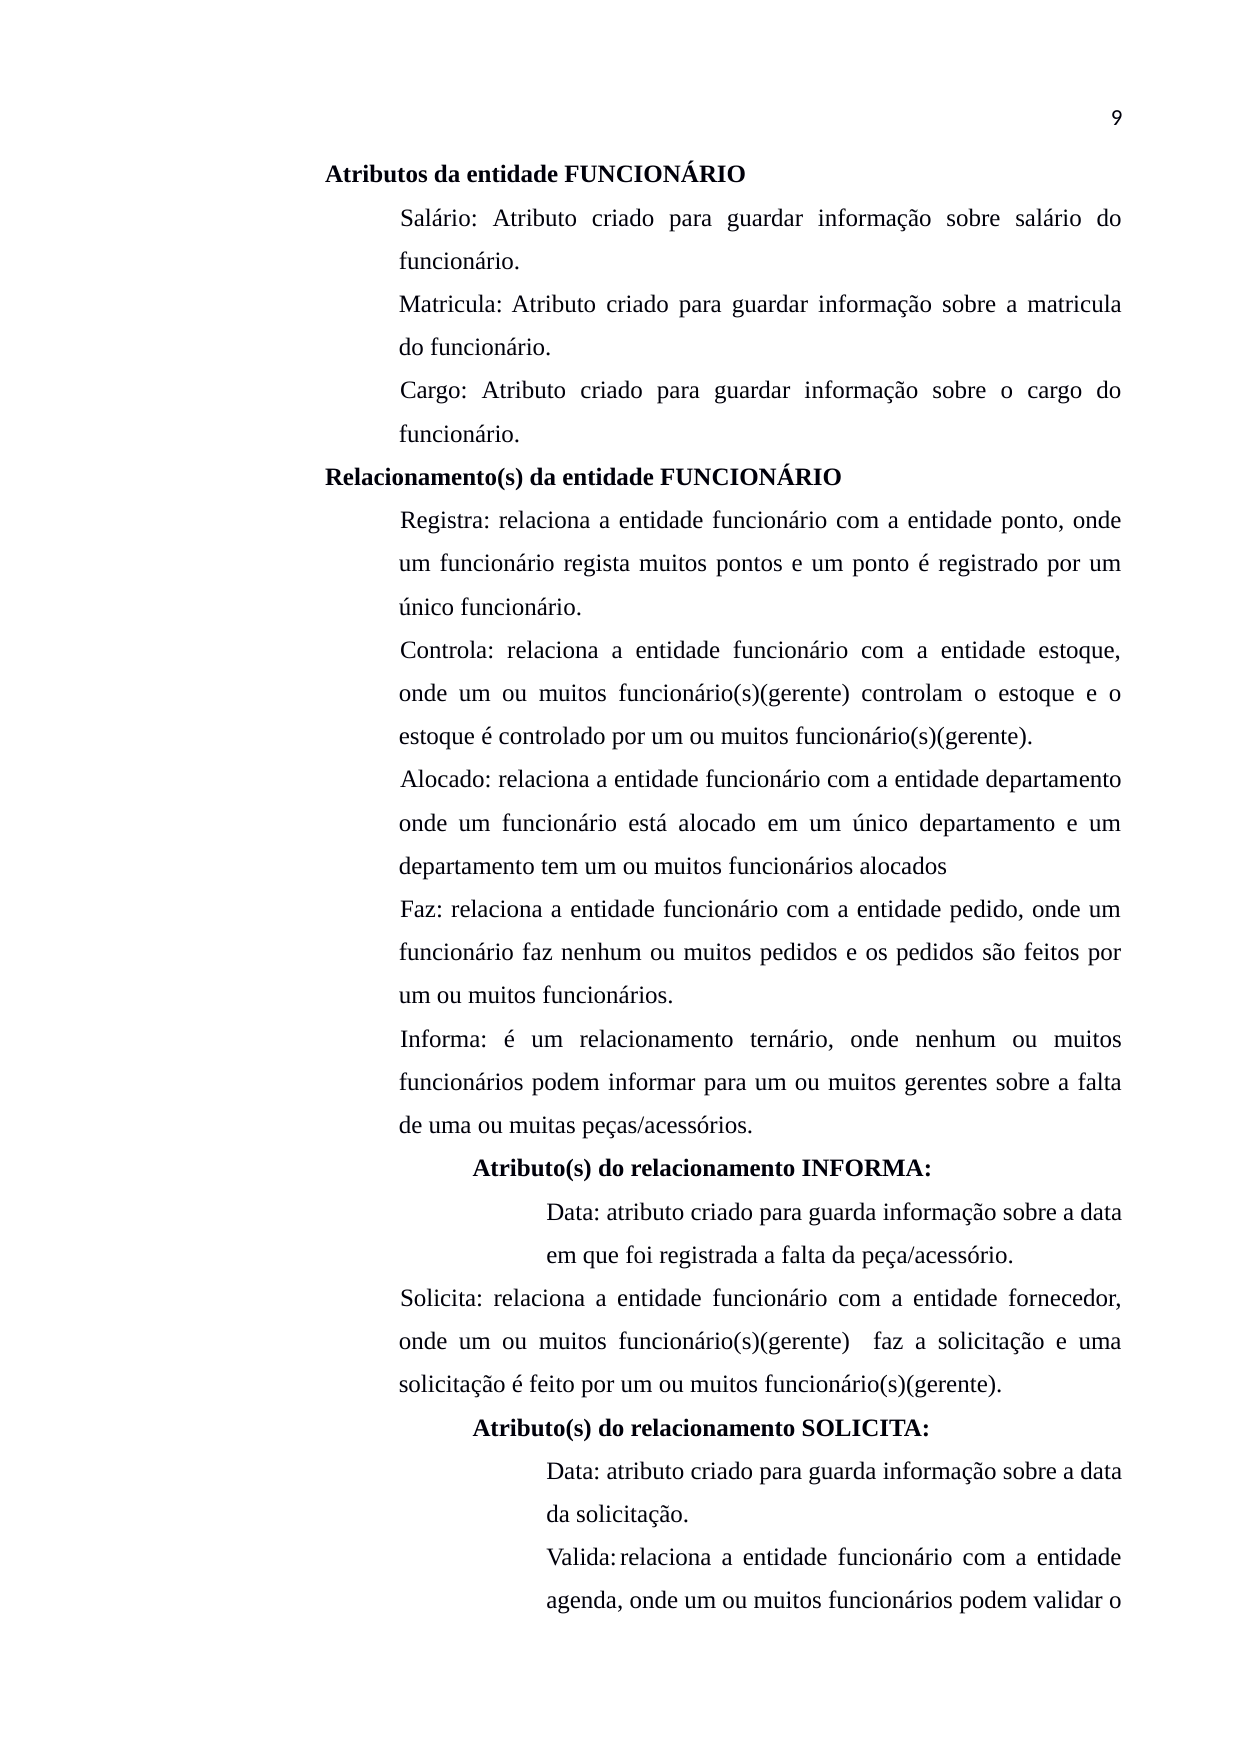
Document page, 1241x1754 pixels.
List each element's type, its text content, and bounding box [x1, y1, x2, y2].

text Data: atributo criado para guarda informação sobre a data da solicitação. [546, 1456, 1122, 1528]
text Registra: relaciona a entidade funcionário com a entidade ponto, onde um funcionário regista muitos pontos e um ponto é registrado por um único funcionário. [398, 505, 1122, 620]
text Atributos da entidade FUNCIONÁRIO [251, 159, 1122, 188]
text Relacionamento(s) da entidade FUNCIONÁRIO [251, 462, 1122, 491]
text Atributo(s) do relacionamento INFORMA: [398, 1153, 1122, 1182]
text Matricula: Atributo criado para guardar informação sobre a matricula do funcionário. [398, 289, 1122, 361]
text Alocado: relaciona a entidade funcionário com a entidade departamento onde um funcionário está alocado em um único departamento e um departamento tem um ou muitos funcionários alocados [398, 764, 1122, 879]
text Informa: é um relacionamento ternário, onde nenhum ou muitos funcionários podem informar para um ou muitos gerentes sobre a falta de uma ou muitas peças/acessórios. [398, 1024, 1122, 1139]
text Faz: relaciona a entidade funcionário com a entidade pedido, onde um funcionário faz nenhum ou muitos pedidos e os pedidos são feitos por um ou muitos funcionários. [398, 894, 1122, 1009]
text Salário: Atributo criado para guardar informação sobre salário do funcionário. [398, 203, 1122, 274]
text Solicita: relaciona a entidade funcionário com a entidade fornecedor, onde um ou muitos funcionário(s)(gerente) faz a solicitação e uma solicitação é feito por um ou muitos funcionário(s)(gerente). [398, 1283, 1122, 1398]
text Atributo(s) do relacionamento SOLICITA: [398, 1413, 1122, 1441]
text Controla: relaciona a entidade funcionário com a entidade estoque, onde um ou muitos funcionário(s)(gerente) controlam o estoque e o estoque é controlado por um ou muitos funcionário(s)(gerente). [398, 635, 1122, 750]
text Valida: relaciona a entidade funcionário com a entidade agenda, onde um ou muitos funcionários podem validar o [546, 1542, 1122, 1614]
text Cargo: Atributo criado para guardar informação sobre o cargo do funcionário. [398, 376, 1122, 447]
text Data: atributo criado para guarda informação sobre a data em que foi registrada a falta da peça/acessório. [546, 1197, 1122, 1268]
